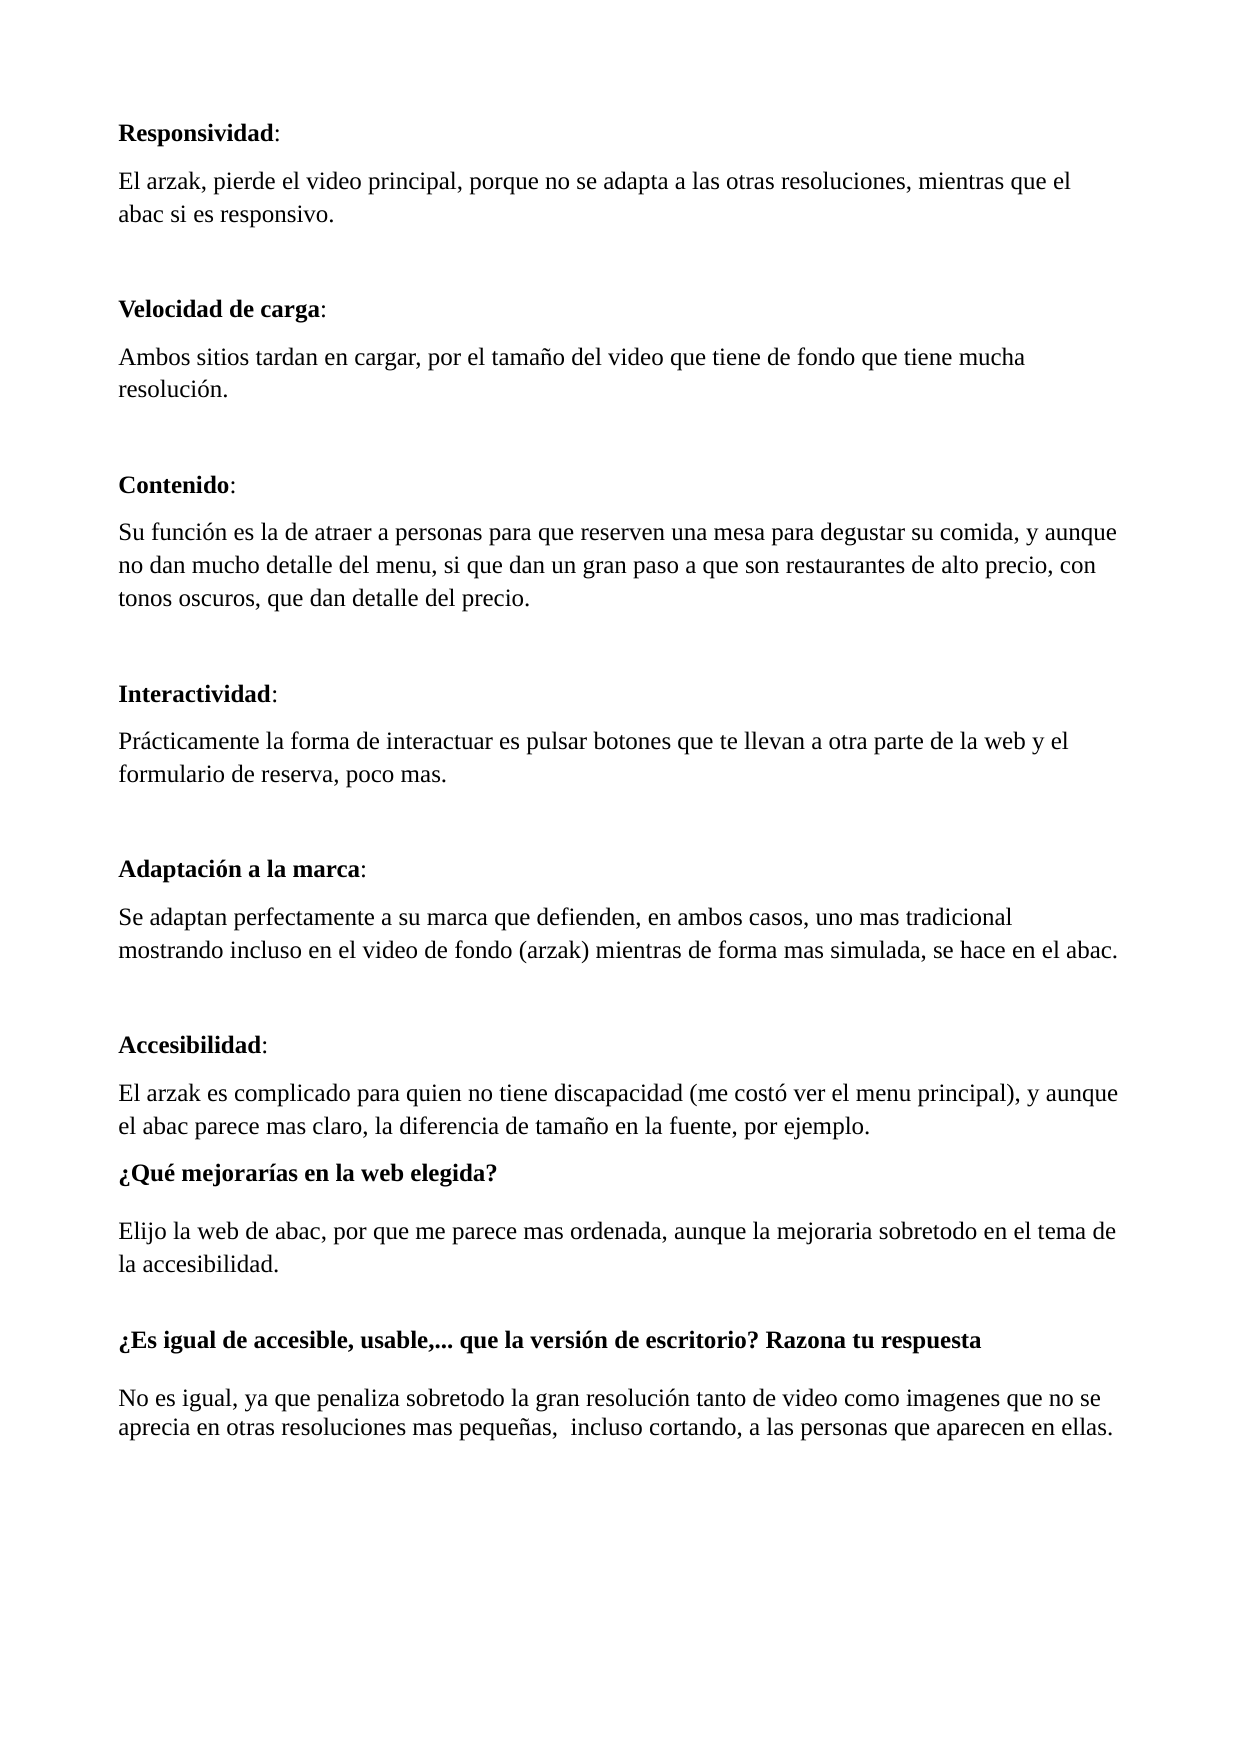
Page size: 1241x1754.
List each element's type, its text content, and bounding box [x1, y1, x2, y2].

text Elijo la web de abac, por que me parece mas ordenada, aunque la mejoraria sobretodo en el tema de la accesibilidad. [118, 1216, 1122, 1278]
text El arzak es complicado para quien no tiene discapacidad (me costó ver el menu principal), y aunque el abac parece mas claro, la diferencia de tamaño en la fuente, por ejemplo. [118, 1078, 1122, 1140]
text Prácticamente la forma de interactuar es pulsar botones que te llevan a otra parte de la web y el formulario de reserva, poco mas. [118, 726, 1122, 788]
text Se adaptan perfectamente a su marca que defienden, en ambos casos, uno mas tradicional mostrando incluso en el video de fondo (arzak) mientras de forma mas simulada, se hace en el abac. [118, 902, 1122, 964]
text Responsividad: [118, 118, 1122, 147]
text Accesibilidad: [118, 1030, 1122, 1059]
text ¿Qué mejorarías en la web elegida? [118, 1158, 1122, 1187]
text Velocidad de carga: [118, 294, 1122, 323]
text El arzak, pierde el video principal, porque no se adapta a las otras resoluciones, mientras que el abac si es responsivo. [118, 166, 1122, 227]
text Ambos sitios tardan en cargar, por el tamaño del video que tiene de fondo que tiene mucha resolución. [118, 342, 1122, 403]
text Adaptación a la marca: [118, 854, 1122, 883]
text Contenido: [118, 470, 1122, 498]
text ¿Es igual de accesible, usable,... que la versión de escritorio? Razona tu respuesta [118, 1325, 1122, 1354]
text Su función es la de atraer a personas para que reserven una mesa para degustar su comida, y aunque no dan mucho detalle del menu, si que dan un gran paso a que son restaurantes de alto precio, con tonos oscuros, que dan detalle del precio. [118, 517, 1122, 612]
text No es igual, ya que penaliza sobretodo la gran resolución tanto de video como imagenes que no se aprecia en otras resoluciones mas pequeñas, incluso cortando, a las personas que aparecen en ellas. [118, 1383, 1122, 1440]
text Interactividad: [118, 679, 1122, 707]
